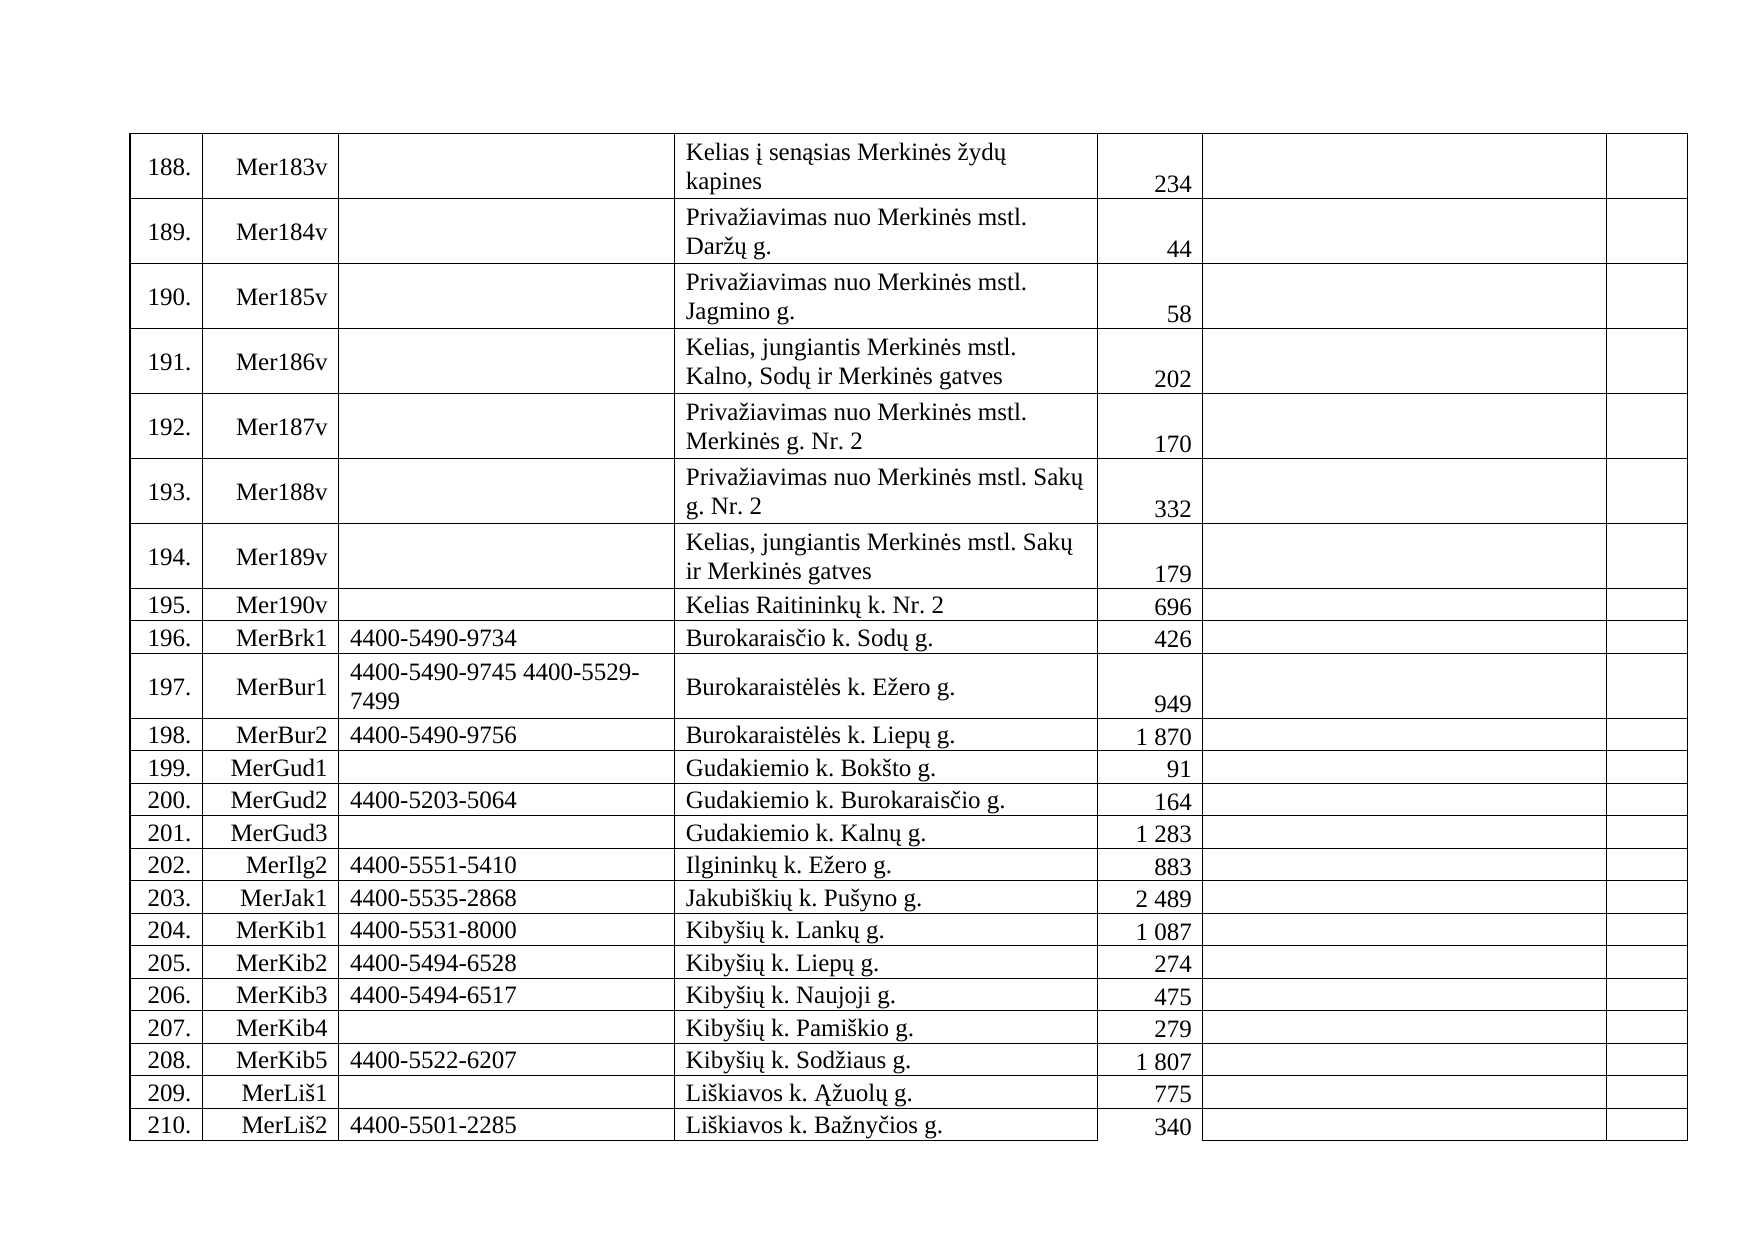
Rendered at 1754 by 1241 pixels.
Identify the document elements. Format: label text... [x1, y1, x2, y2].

table_cell 210. [131, 1109, 202, 1140]
table_cell 4400-5531-8000 [339, 914, 674, 945]
table_cell 170 [1098, 394, 1202, 458]
table_cell [1203, 719, 1606, 750]
table_cell [1607, 914, 1687, 945]
table_cell 4400-5535-2868 [339, 881, 674, 913]
table_cell Kelias Raitininkų k. Nr. 2 [675, 589, 1097, 620]
table_cell 208. [131, 1044, 202, 1075]
table_cell [1203, 751, 1606, 783]
table_cell 196. [131, 621, 202, 653]
table_cell Mer187v [203, 394, 338, 458]
table_cell Mer186v [203, 329, 338, 393]
table_cell 201. [131, 816, 202, 848]
table_cell Liškiavos k. Bažnyčios g. [675, 1109, 1097, 1140]
table_cell Mer188v [203, 459, 338, 523]
table_cell MerBur2 [203, 719, 338, 750]
table_cell [1203, 1044, 1606, 1075]
table_cell [1203, 881, 1606, 913]
table_cell 4400-5494-6517 [339, 979, 674, 1010]
table_cell [339, 199, 674, 263]
table_cell 209. [131, 1076, 202, 1108]
table_cell [1203, 524, 1606, 588]
table_cell [1607, 751, 1687, 783]
table_cell [1607, 459, 1687, 523]
table_cell 202 [1098, 329, 1202, 393]
table_cell Burokaraisčio k. Sodų g. [675, 621, 1097, 653]
table_cell [1607, 134, 1687, 198]
table_cell Mer190v [203, 589, 338, 620]
table_cell 1 283 [1098, 816, 1202, 848]
table_cell [1607, 1076, 1687, 1108]
table_cell Mer184v [203, 199, 338, 263]
table_cell 207. [131, 1011, 202, 1043]
table_cell 234 [1098, 134, 1202, 198]
table_cell 199. [131, 751, 202, 783]
table_cell Gudakiemio k. Burokaraisčio g. [675, 784, 1097, 815]
table_cell 200. [131, 784, 202, 815]
table_cell 4400-5501-2285 [339, 1109, 674, 1140]
table_cell [1607, 1011, 1687, 1043]
table_cell 188. [131, 134, 202, 198]
table_cell 202. [131, 849, 202, 880]
table_cell 4400-5490-9756 [339, 719, 674, 750]
table_cell Jakubiškių k. Pušyno g. [675, 881, 1097, 913]
table_cell Mer189v [203, 524, 338, 588]
table_cell [1607, 784, 1687, 815]
table_cell 179 [1098, 524, 1202, 588]
table_cell 426 [1098, 621, 1202, 653]
table_cell 4400-5490-9734 [339, 621, 674, 653]
table_cell 340 [1098, 1109, 1202, 1140]
table_cell 203. [131, 881, 202, 913]
table_cell Privažiavimas nuo Merkinės mstl. Jagmino g. [675, 264, 1097, 328]
table_cell MerKib3 [203, 979, 338, 1010]
table_cell [1203, 1109, 1606, 1140]
table_cell MerKib5 [203, 1044, 338, 1075]
table_cell Privažiavimas nuo Merkinės mstl. Sakų g. Nr. 2 [675, 459, 1097, 523]
table_cell [1607, 719, 1687, 750]
table_cell [339, 816, 674, 848]
table_cell Liškiavos k. Ąžuolų g. [675, 1076, 1097, 1108]
table_cell [1203, 784, 1606, 815]
table_cell 195. [131, 589, 202, 620]
table_cell Kibyšių k. Pamiškio g. [675, 1011, 1097, 1043]
table_cell MerJak1 [203, 881, 338, 913]
table_cell MerBur1 [203, 654, 338, 718]
table_cell 4400-5551-5410 [339, 849, 674, 880]
table_cell [1607, 394, 1687, 458]
table_cell [1203, 329, 1606, 393]
table_cell Gudakiemio k. Kalnų g. [675, 816, 1097, 848]
table_cell Burokaraistėlės k. Ežero g. [675, 654, 1097, 718]
table_cell Kibyšių k. Liepų g. [675, 946, 1097, 978]
table_cell [1607, 881, 1687, 913]
table_cell 194. [131, 524, 202, 588]
table_cell [1607, 524, 1687, 588]
table_cell 4400-5203-5064 [339, 784, 674, 815]
table_cell MerGud1 [203, 751, 338, 783]
table_cell [339, 751, 674, 783]
table_cell [1203, 816, 1606, 848]
table_cell [1607, 1044, 1687, 1075]
table_cell 949 [1098, 654, 1202, 718]
table_cell 475 [1098, 979, 1202, 1010]
table_cell [339, 459, 674, 523]
table_cell 44 [1098, 199, 1202, 263]
table_cell 204. [131, 914, 202, 945]
table_cell [339, 524, 674, 588]
table_cell [1203, 264, 1606, 328]
table_cell [339, 134, 674, 198]
table_cell 1 807 [1098, 1044, 1202, 1075]
table_cell 4400-5494-6528 [339, 946, 674, 978]
table_cell Kibyšių k. Sodžiaus g. [675, 1044, 1097, 1075]
table_cell MerLiš1 [203, 1076, 338, 1108]
table_cell Gudakiemio k. Bokšto g. [675, 751, 1097, 783]
table_cell Kelias į senąsias Merkinės žydų kapines [675, 134, 1097, 198]
table_cell [1607, 849, 1687, 880]
table_cell 192. [131, 394, 202, 458]
table_cell 2 489 [1098, 881, 1202, 913]
table_cell MerGud3 [203, 816, 338, 848]
table_cell 274 [1098, 946, 1202, 978]
table_cell [1203, 1076, 1606, 1108]
table_cell [1203, 914, 1606, 945]
table_cell [1203, 589, 1606, 620]
table_cell 197. [131, 654, 202, 718]
table_cell 775 [1098, 1076, 1202, 1108]
table_cell 279 [1098, 1011, 1202, 1043]
table_cell Kibyšių k. Naujoji g. [675, 979, 1097, 1010]
table_cell 58 [1098, 264, 1202, 328]
table_cell Kibyšių k. Lankų g. [675, 914, 1097, 945]
table_cell Privažiavimas nuo Merkinės mstl. Daržų g. [675, 199, 1097, 263]
table_cell [1607, 654, 1687, 718]
table_cell 189. [131, 199, 202, 263]
table_cell [1203, 459, 1606, 523]
table_cell [339, 329, 674, 393]
table_cell [339, 589, 674, 620]
table_cell 190. [131, 264, 202, 328]
table_cell MerKib1 [203, 914, 338, 945]
table_cell 191. [131, 329, 202, 393]
table_cell Burokaraistėlės k. Liepų g. [675, 719, 1097, 750]
table_cell Kelias, jungiantis Merkinės mstl. Sakų ir Merkinės gatves [675, 524, 1097, 588]
table_cell 206. [131, 979, 202, 1010]
table_cell Mer183v [203, 134, 338, 198]
table_cell [1203, 621, 1606, 653]
table_cell MerKib4 [203, 1011, 338, 1043]
table_cell Mer185v [203, 264, 338, 328]
table_cell 91 [1098, 751, 1202, 783]
table_cell [1203, 654, 1606, 718]
table_cell [339, 264, 674, 328]
table_cell [1607, 621, 1687, 653]
table_cell [1203, 849, 1606, 880]
table_cell [339, 1011, 674, 1043]
table_cell [339, 394, 674, 458]
table_cell 332 [1098, 459, 1202, 523]
table_cell 1 087 [1098, 914, 1202, 945]
table_cell Ilgininkų k. Ežero g. [675, 849, 1097, 880]
table_cell [1203, 946, 1606, 978]
table_cell [339, 1076, 674, 1108]
table_cell MerLiš2 [203, 1109, 338, 1140]
table_cell MerBrk1 [203, 621, 338, 653]
table_cell [1607, 816, 1687, 848]
table_cell 4400-5490-9745 4400-5529-7499 [339, 654, 674, 718]
table_cell 164 [1098, 784, 1202, 815]
table_cell [1203, 1011, 1606, 1043]
table_cell 193. [131, 459, 202, 523]
table_cell [1607, 199, 1687, 263]
table_cell 205. [131, 946, 202, 978]
table_cell 198. [131, 719, 202, 750]
table_cell Kelias, jungiantis Merkinės mstl. Kalno, Sodų ir Merkinės gatves [675, 329, 1097, 393]
table_cell 1 870 [1098, 719, 1202, 750]
table_cell MerKib2 [203, 946, 338, 978]
table_cell [1607, 329, 1687, 393]
table_cell 883 [1098, 849, 1202, 880]
table_cell MerGud2 [203, 784, 338, 815]
table_cell [1607, 946, 1687, 978]
table_cell Privažiavimas nuo Merkinės mstl. Merkinės g. Nr. 2 [675, 394, 1097, 458]
table_cell [1607, 979, 1687, 1010]
table_cell [1607, 589, 1687, 620]
table_cell 4400-5522-6207 [339, 1044, 674, 1075]
table_cell MerIlg2 [203, 849, 338, 880]
table_cell [1203, 199, 1606, 263]
table_cell [1607, 264, 1687, 328]
table_cell [1203, 394, 1606, 458]
table_cell 696 [1098, 589, 1202, 620]
table_cell [1203, 979, 1606, 1010]
table_cell [1203, 134, 1606, 198]
table_cell [1607, 1109, 1687, 1140]
